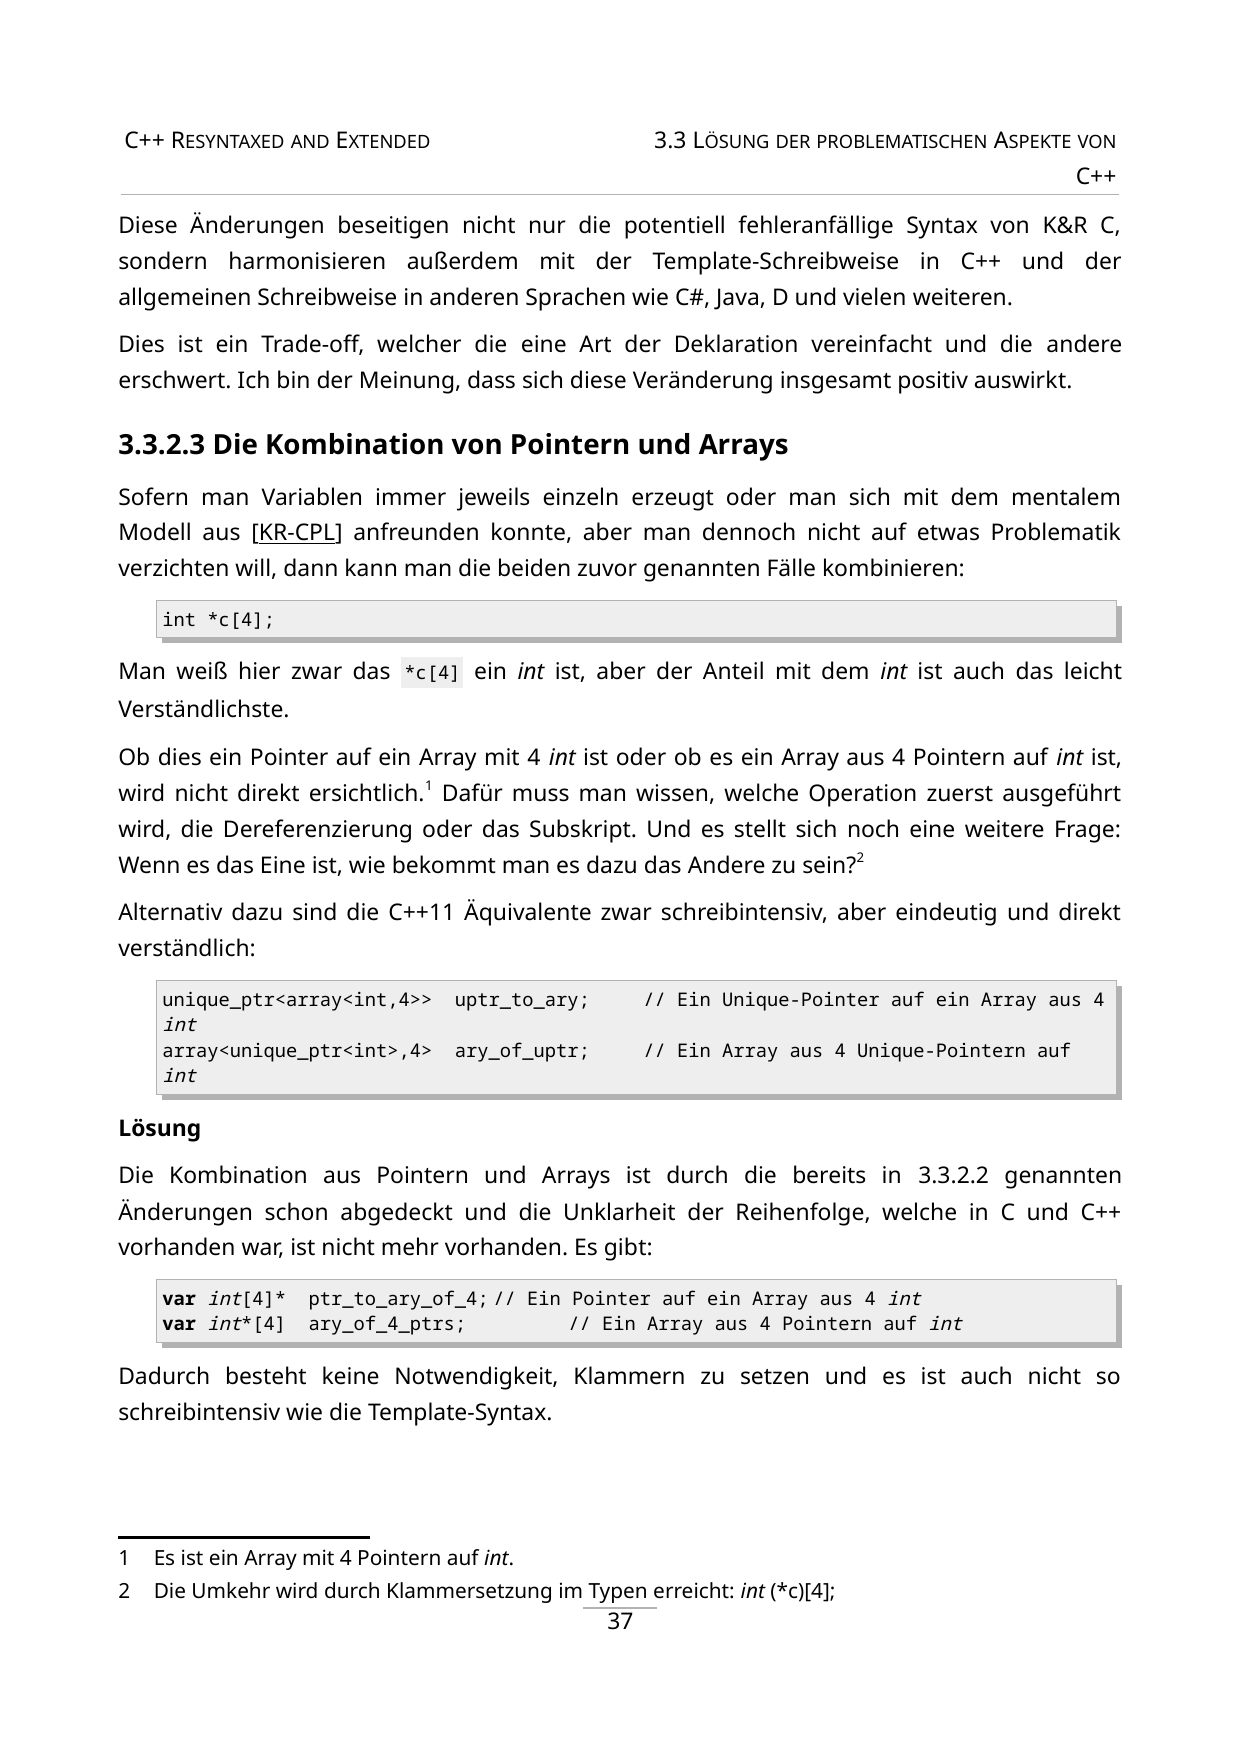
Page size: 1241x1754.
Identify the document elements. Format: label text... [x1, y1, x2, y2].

text unique_ptr<array<int,4>> uptr_to_ary; // Ein Unique-Pointer auf ein Array aus 4 int [157, 981, 1116, 1031]
subtitle Die Kombination von Pointern und Arrays [118, 424, 1122, 462]
text Man weiß hier zwar das *c[4] ein int ist, aber der Anteil mit dem int ist auch das leicht Verständlichste. [118, 655, 1122, 724]
text Lösung [118, 1112, 1122, 1143]
text Diese Änderungen beseitigen nicht nur die potentiell fehleranfällige Syntax von K&R C, sondern harmonisieren außerdem mit der Template-Schreibweise in C++ und der allgemeinen Schreibweise in anderen Sprachen wie C#, Java, D und vielen weiteren. [118, 209, 1122, 312]
text Die Umkehr wird durch Klammersetzung im Typen erreicht: int (*c)[4]; [118, 1576, 1122, 1604]
text Alternativ dazu sind die C++11 Äquivalente zwar schreibintensiv, aber eindeutig und direkt verständlich: [118, 896, 1122, 963]
text int *c[4]; [157, 601, 1116, 637]
text Es ist ein Array mit 4 Pointern auf int. [118, 1543, 1122, 1572]
text Ob dies ein Pointer auf ein Array mit 4 int ist oder ob es ein Array aus 4 Pointern auf int ist, wird nicht direkt ersichtlich. Dafür muss man wissen, welche Operation zuerst ausgeführt wird, die Dereferenzierung oder das Subskript. Und es stellt sich noch eine weitere Frage: Wenn es das Eine ist, wie bekommt man es dazu das Andere zu sein? [118, 741, 1122, 880]
text var int*[4] ary_of_4_ptrs; // Ein Array aus 4 Pointern auf int [157, 1304, 1116, 1342]
text Dadurch besteht keine Notwendigkeit, Klammern zu setzen und es ist auch nicht so schreibintensiv wie die Template-Syntax. [118, 1360, 1122, 1427]
text var int[4]* ptr_to_ary_of_4; // Ein Pointer auf ein Array aus 4 int [157, 1280, 1116, 1304]
text array<unique_ptr<int>,4> ary_of_uptr; // Ein Array aus 4 Unique-Pointern auf int [157, 1031, 1116, 1094]
text Sofern man Variablen immer jeweils einzeln erzeugt oder man sich mit dem mentalem Modell aus [KR-CPL] anfreunden konnte, aber man dennoch nicht auf etwas Problematik verzichten will, dann kann man die beiden zuvor genannten Fälle kombinieren: [118, 480, 1122, 583]
text Dies ist ein Trade-off, welcher die eine Art der Deklaration vereinfacht und die andere erschwert. Ich bin der Meinung, dass sich diese Veränderung insgesamt positiv auswirkt. [118, 328, 1122, 396]
text Die Kombination aus Pointern und Arrays ist durch die bereits in 3.3.2.2 genannten Änderungen schon abgedeckt und die Unklarheit der Reihenfolge, welche in C und C++ vorhanden war, ist nicht mehr vorhanden. Es gibt: [118, 1159, 1122, 1263]
